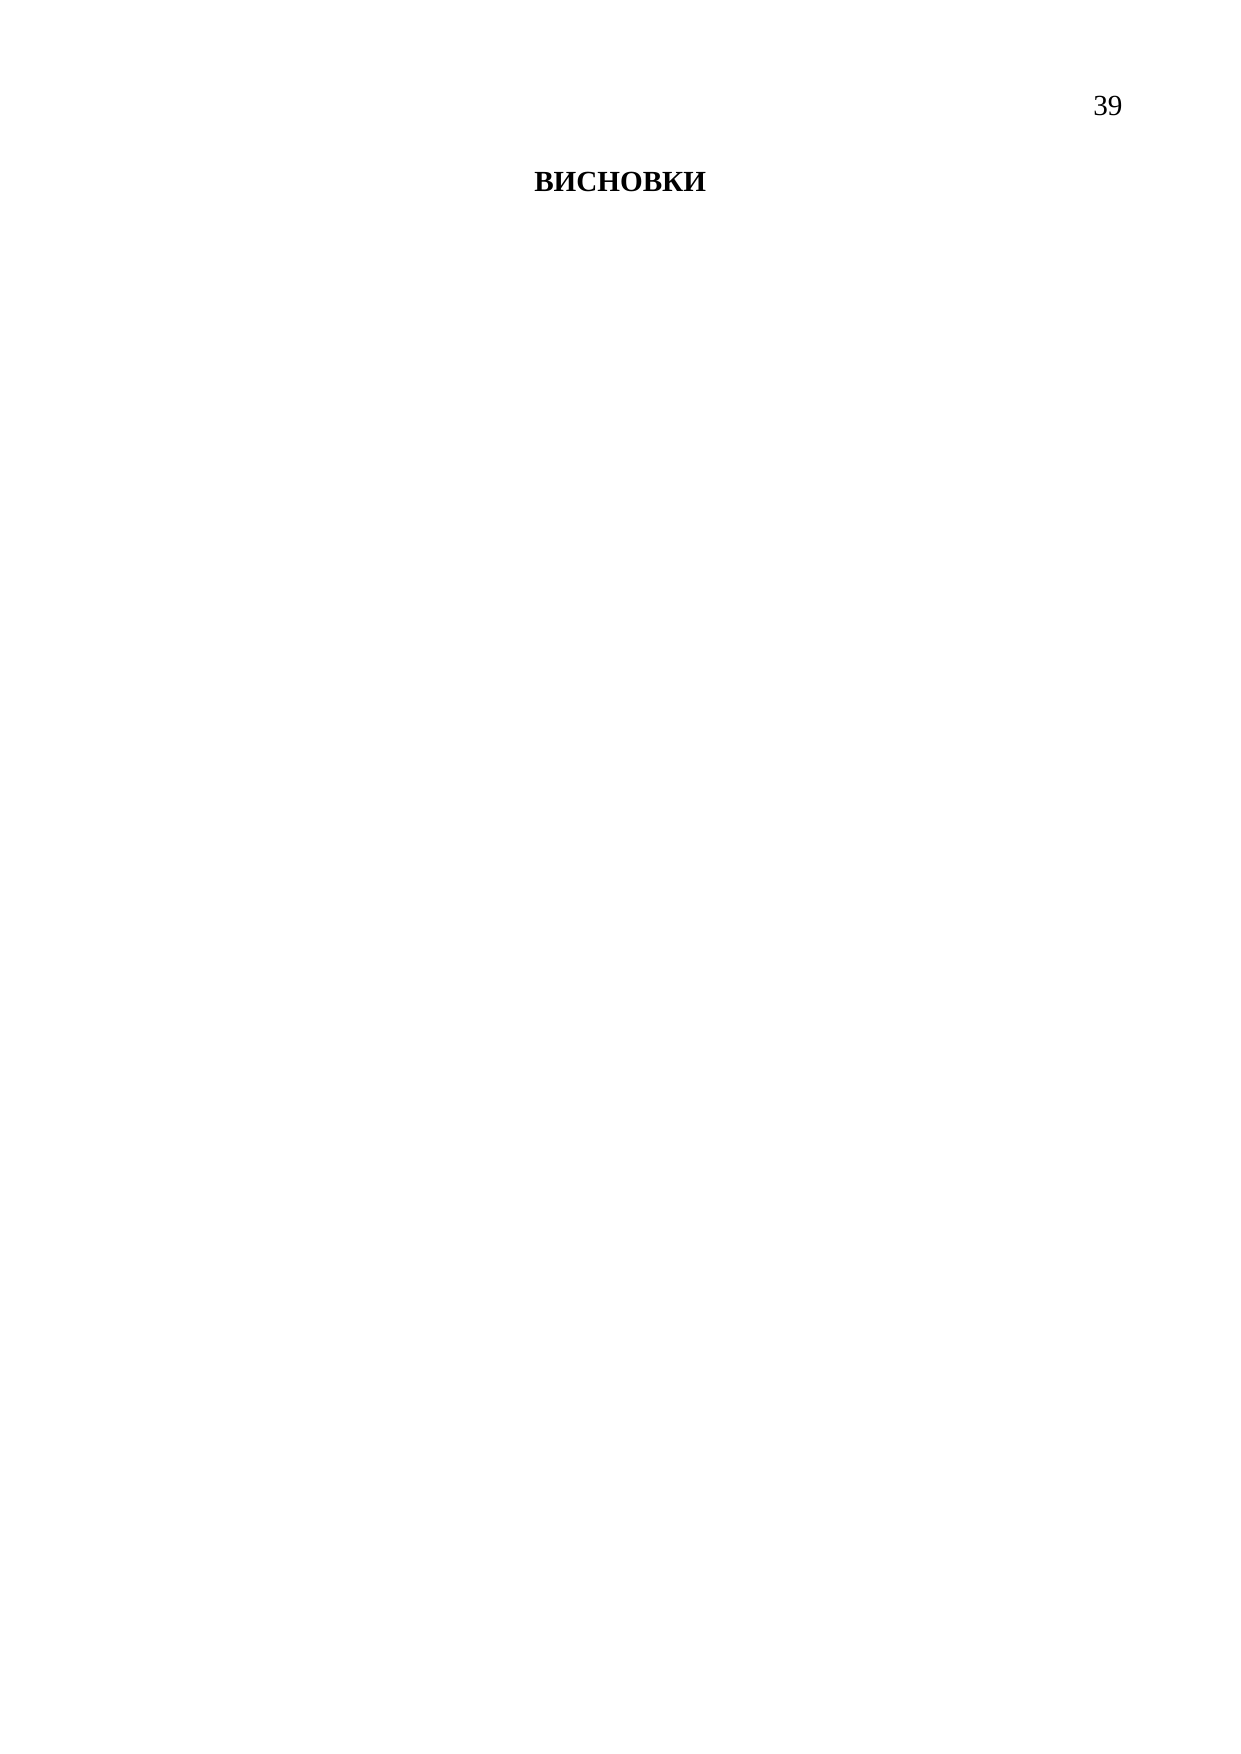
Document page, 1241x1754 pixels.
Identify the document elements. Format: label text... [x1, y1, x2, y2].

subtitle Висновки [118, 164, 1122, 197]
